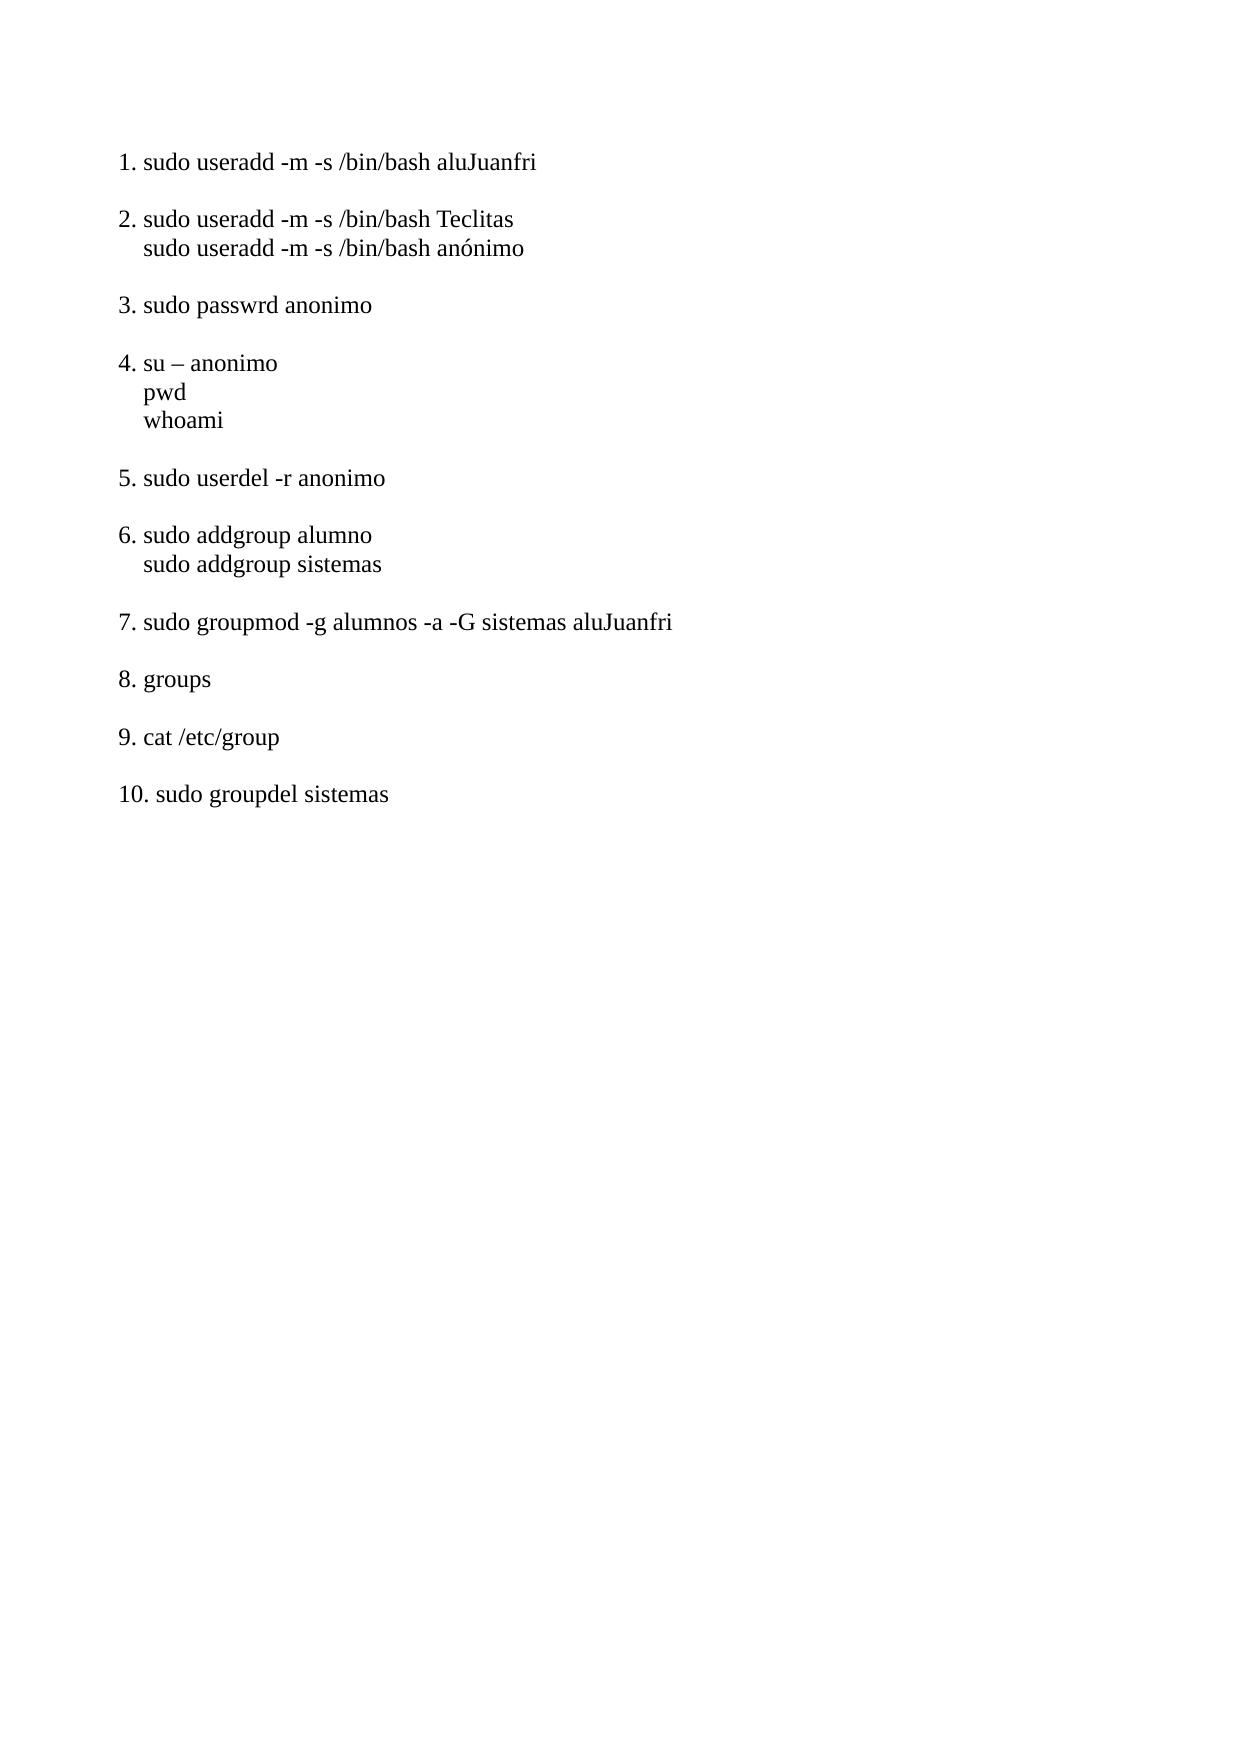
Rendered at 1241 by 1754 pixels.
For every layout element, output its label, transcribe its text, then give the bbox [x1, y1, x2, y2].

text whoami [118, 406, 1122, 434]
text 7. sudo groupmod -g alumnos -a -G sistemas aluJuanfri [118, 607, 1122, 636]
text 4. su – anonimo [118, 348, 1122, 377]
text sudo addgroup sistemas [118, 549, 1122, 578]
text 5. sudo userdel -r anonimo [118, 463, 1122, 492]
text 2. sudo useradd -m -s /bin/bash Teclitas [118, 204, 1122, 233]
text pwd [118, 377, 1122, 406]
text 6. sudo addgroup alumno [118, 521, 1122, 549]
text 9. cat /etc/group [118, 722, 1122, 751]
text 8. groups [118, 664, 1122, 693]
text 1. sudo useradd -m -s /bin/bash aluJuanfri [118, 147, 1122, 176]
text sudo useradd -m -s /bin/bash anónimo [118, 233, 1122, 262]
text 3. sudo passwrd anonimo [118, 291, 1122, 319]
text 10. sudo groupdel sistemas [118, 779, 1122, 808]
